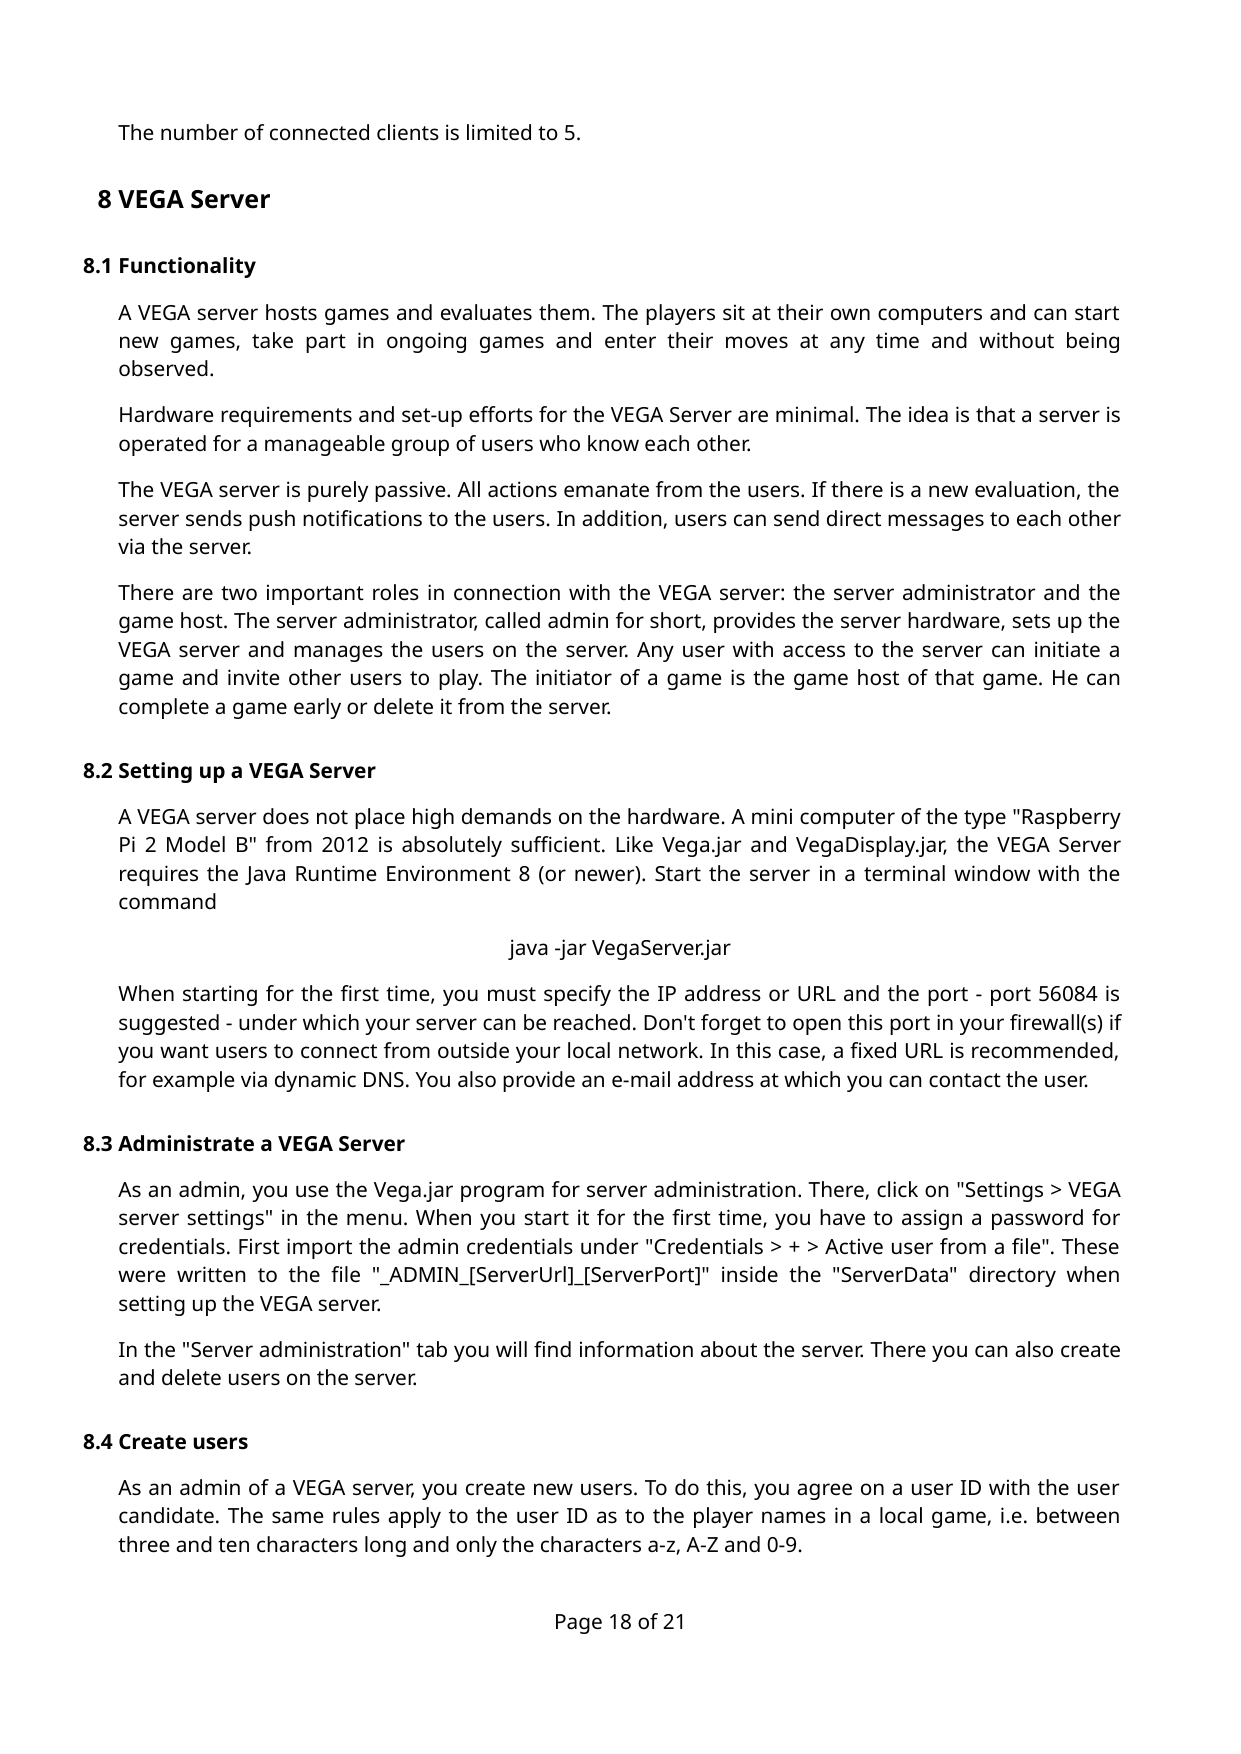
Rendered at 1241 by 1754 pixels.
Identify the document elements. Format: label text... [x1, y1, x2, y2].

text In the "Server administration" tab you will find information about the server. There you can also create and delete users on the server. [118, 1335, 1122, 1392]
subtitle Create users [118, 1427, 1122, 1456]
text Hardware requirements and set-up efforts for the VEGA Server are minimal. The idea is that a server is operated for a manageable group of users who know each other. [118, 401, 1122, 457]
subtitle VEGA Server [118, 182, 1122, 216]
text A VEGA server hosts games and evaluates them. The players sit at their own computers and can start new games, take part in ongoing games and enter their moves at any time and without being observed. [118, 298, 1122, 383]
text There are two important roles in connection with the VEGA server: the server administrator and the game host. The server administrator, called admin for short, provides the server hardware, sets up the VEGA server and manages the users on the server. Any user with access to the server can initiate a game and invite other users to play. The initiator of a game is the game host of that game. He can complete a game early or delete it from the server. [118, 578, 1122, 720]
text When starting for the first time, you must specify the IP address or URL and the port - port 56084 is suggested - under which your server can be reached. Don't forget to open this port in your firewall(s) if you want users to connect from outside your local network. In this case, a fixed URL is recommended, for example via dynamic DNS. You also provide an e-mail address at which you can contact the user. [118, 979, 1122, 1093]
text java -jar VegaServer.jar [118, 933, 1122, 962]
subtitle Functionality [118, 251, 1122, 280]
text As an admin, you use the Vega.jar program for server administration. There, click on "Settings > VEGA server settings" in the menu. When you start it for the first time, you have to assign a password for credentials. First import the admin credentials under "Credentials > + > Active user from a file". These were written to the file "_ADMIN_[ServerUrl]_[ServerPort]" inside the "ServerData" directory when setting up the VEGA server. [118, 1175, 1122, 1317]
subtitle Setting up a VEGA Server [118, 756, 1122, 784]
text As an admin of a VEGA server, you create new users. To do this, you agree on a user ID with the user candidate. The same rules apply to the user ID as to the player names in a local game, i.e. between three and ten characters long and only the characters a-z, A-Z and 0-9. [118, 1473, 1122, 1558]
subtitle Administrate a VEGA Server [118, 1129, 1122, 1157]
text The VEGA server is purely passive. All actions emanate from the users. If there is a new evaluation, the server sends push notifications to the users. In addition, users can send direct messages to each other via the server. [118, 475, 1122, 561]
text The number of connected clients is limited to 5. [118, 118, 1122, 147]
text A VEGA server does not place high demands on the hardware. A mini computer of the type "Raspberry Pi 2 Model B" from 2012 is absolutely sufficient. Like Vega.jar and VegaDisplay.jar, the VEGA Server requires the Java Runtime Environment 8 (or newer). Start the server in a terminal window with the command [118, 802, 1122, 916]
